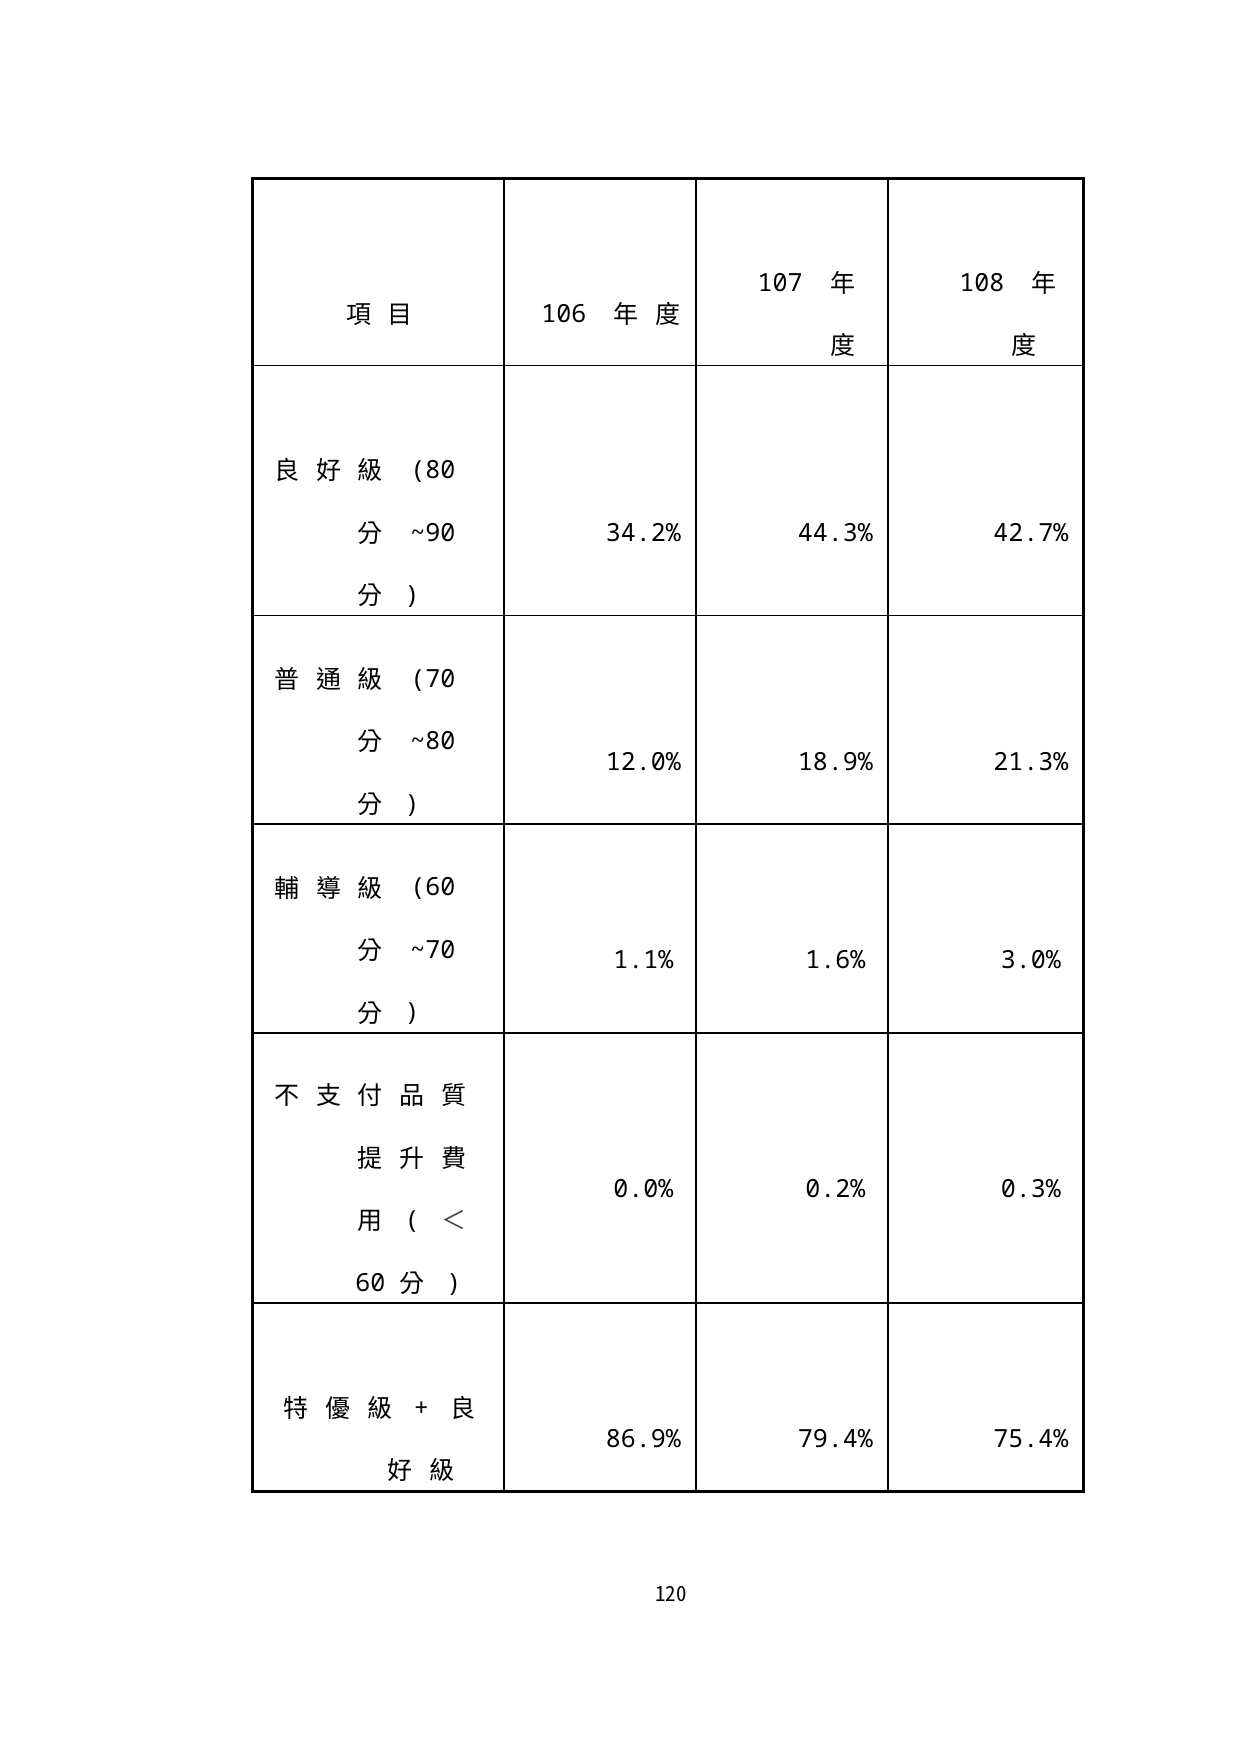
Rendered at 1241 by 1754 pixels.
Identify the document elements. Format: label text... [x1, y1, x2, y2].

table_cell 44.3% [697, 366, 887, 615]
table_cell 良好級(80分~90分) [254, 366, 503, 615]
table_header 106年度 [505, 180, 695, 365]
table_cell 不支付品質提升費用(＜60分) [254, 1034, 503, 1302]
table_header 108年度 [889, 180, 1082, 365]
table_cell 1.1% [505, 825, 695, 1032]
table_cell 79.4% [697, 1304, 887, 1490]
table_cell 特優級+良好級 [254, 1304, 503, 1490]
table_cell 12.0% [505, 616, 695, 823]
table_cell 3.0% [889, 825, 1082, 1032]
table_cell 86.9% [505, 1304, 695, 1490]
table_header 項目 [254, 180, 503, 365]
table_header 107年度 [697, 180, 887, 365]
table_cell 42.7% [889, 366, 1082, 615]
table_cell 21.3% [889, 616, 1082, 823]
table_cell 0.0% [505, 1034, 695, 1302]
table_cell 1.6% [697, 825, 887, 1032]
table_cell 75.4% [889, 1304, 1082, 1490]
table_cell 34.2% [505, 366, 695, 615]
table_cell 0.2% [697, 1034, 887, 1302]
table_cell 0.3% [889, 1034, 1082, 1302]
table_cell 輔導級(60分~70分) [254, 825, 503, 1032]
table_cell 18.9% [697, 616, 887, 823]
table_cell 普通級(70分~80分) [254, 616, 503, 823]
